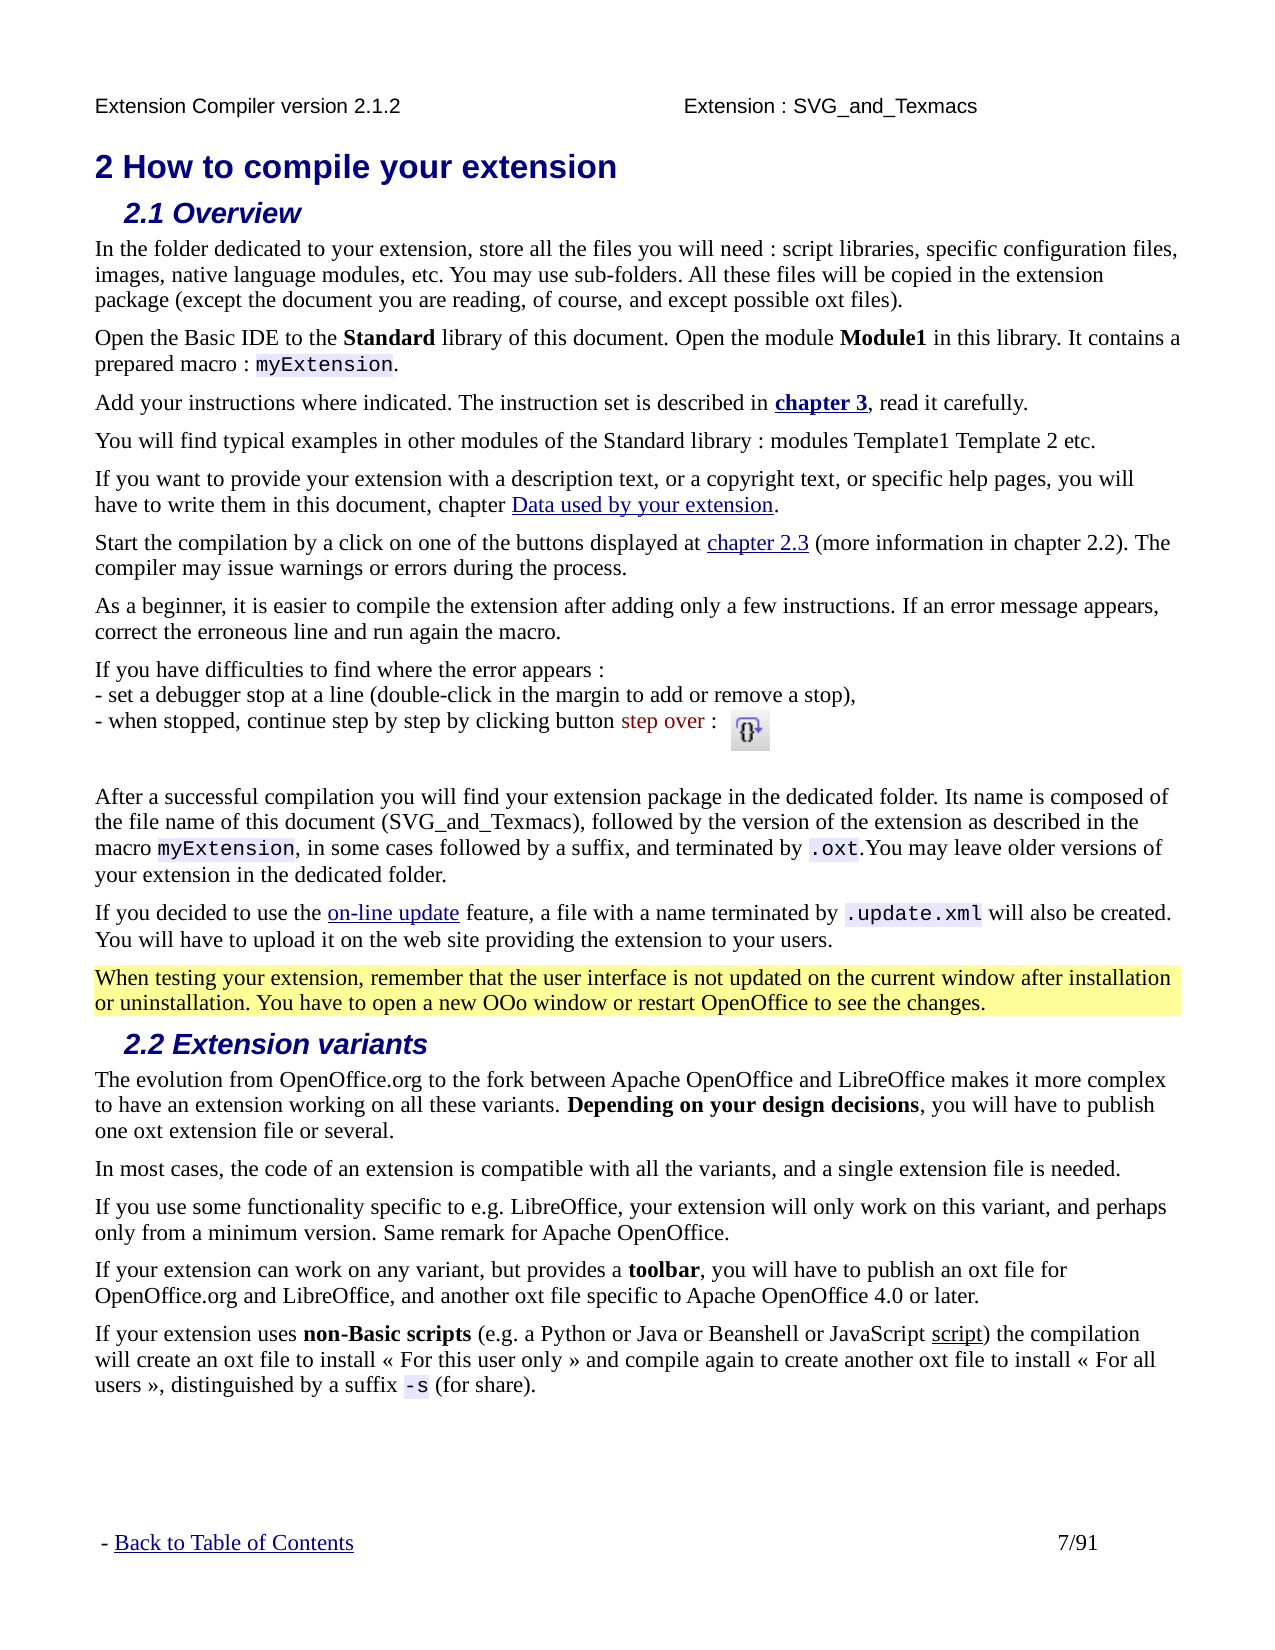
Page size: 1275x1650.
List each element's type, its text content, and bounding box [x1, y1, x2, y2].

text If you use some functionality specific to e.g. LibreOffice, your extension will only work on this variant, and perhaps only from a minimum version. Same remark for Apache OpenOffice. [94, 1194, 1181, 1245]
text Open the Basic IDE to the Standard library of this document. Open the module Module1 in this library. It contains a prepared macro : myExtension. [94, 325, 1181, 377]
text If your extension can work on any variant, but provides a toolbar, you will have to publish an oxt file for OpenOffice.org and LibreOffice, and another oxt file specific to Apache OpenOffice 4.0 or later. [94, 1257, 1181, 1308]
picture [731, 709, 770, 751]
text The evolution from OpenOffice.org to the fork between Apache OpenOffice and LibreOffice makes it more complex to have an extension working on all these variants. Depending on your design decisions, you will have to publish one oxt extension file or several. [94, 1067, 1181, 1143]
text You will find typical examples in other modules of the Standard library : modules Template1 Template 2 etc. [94, 428, 1181, 453]
text If you want to provide your extension with a description text, or a copyright text, or specific help pages, you will have to write them in this document, chapter Data used by your extension. [94, 466, 1181, 517]
text If you have difficulties to find where the error appears : - set a debugger stop at a line (double-click in the margin to add or remove a stop), - when stopped, continue step by step by clicking button step over : [94, 657, 1181, 733]
text When testing your extension, remember that the user interface is not updated on the current window after installation or uninstallation. You have to open a new OOo window or restart OpenOffice to see the changes. [94, 965, 1181, 1016]
text In most cases, the code of an extension is compatible with all the variants, and a single extension file is needed. [94, 1156, 1181, 1181]
text Start the compilation by a click on one of the buttons displayed at chapter 2.3 (more information in chapter 2.2). The compiler may issue warnings or errors during the process. [94, 529, 1181, 581]
subtitle How to compile your extension [94, 147, 1181, 185]
text In the folder dedicated to your extension, store all the files you will need : script libraries, specific configuration files, images, native language modules, etc. You may use sub-folders. All these files will be copied in the extension package (except the document you are reading, of course, and except possible oxt files). [94, 236, 1181, 312]
text As a beginner, it is easier to compile the extension after adding only a few instructions. If an error message appears, correct the erroneous line and run again the macro. [94, 593, 1181, 644]
subtitle Extension variants [124, 1028, 1181, 1061]
text Add your instructions where indicated. The instruction set is described in chapter 3, read it carefully. [94, 390, 1181, 416]
text If you decided to use the on-line update feature, a file with a name terminated by .update.xml will also be created. You will have to upload it on the web site providing the extension to your users. [94, 900, 1181, 952]
text If your extension uses non-Basic scripts (e.g. a Python or Java or Beanshell or JavaScript script) the compilation will create an oxt file to install « For this user only » and compile again to create another oxt file to install « For all users », distinguished by a suffix -s (for share). [94, 1321, 1181, 1399]
subtitle Overview [124, 197, 1181, 230]
text After a successful compilation you will find your extension package in the dedicated folder. Its name is composed of the file name of this document (SVG_and_Texmacs), followed by the version of the extension as described in the macro myExtension, in some cases followed by a suffix, and terminated by .oxt.You may leave older versions of your extension in the dedicated folder. [94, 784, 1181, 887]
